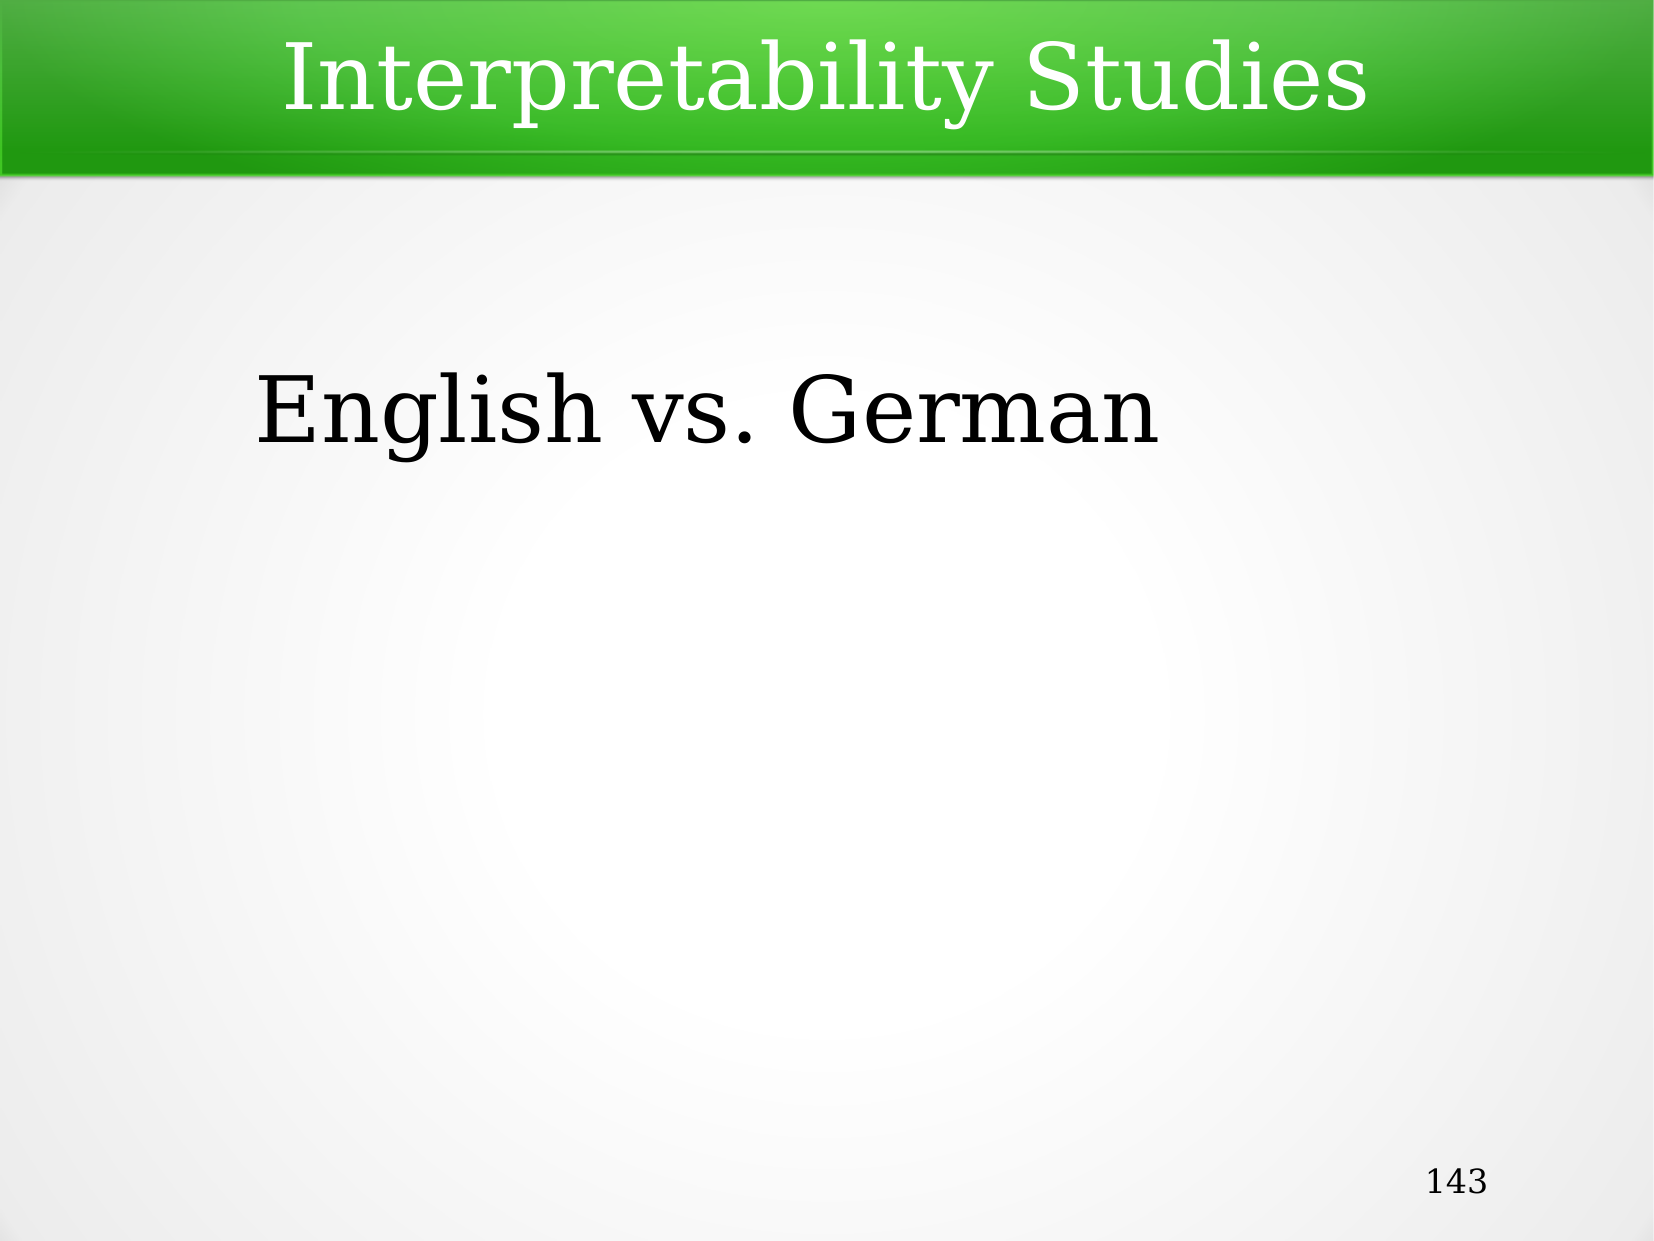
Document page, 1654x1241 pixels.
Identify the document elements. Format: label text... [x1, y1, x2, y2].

text_box English vs. German [239, 362, 1246, 571]
title Interpretability Studies [82, 11, 1571, 154]
picture [0, 0, 1654, 1241]
